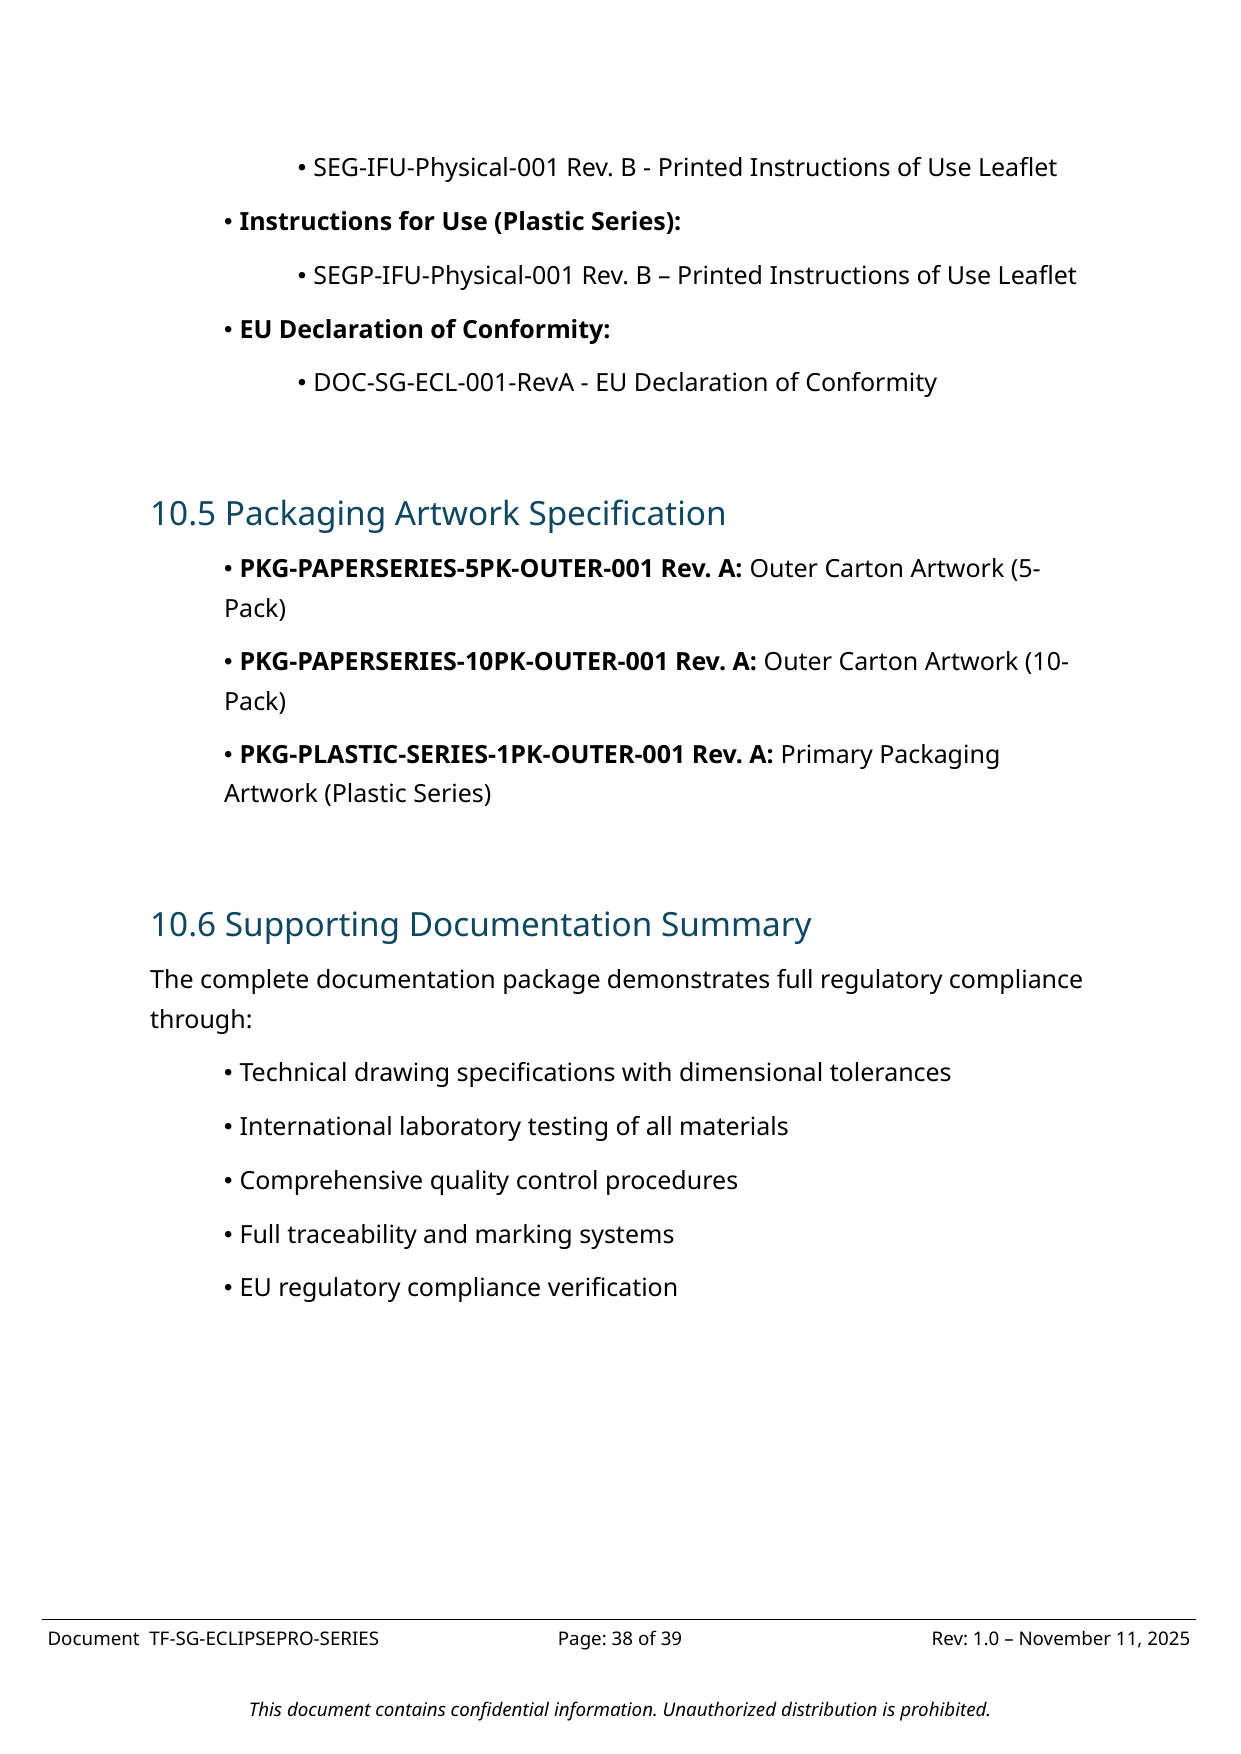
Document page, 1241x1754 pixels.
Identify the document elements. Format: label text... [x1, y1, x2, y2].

list Instructions for Use (Plastic Series): [150, 204, 1090, 238]
subtitle 10.5 Packaging Artwork Specification [150, 490, 1090, 536]
list International laboratory testing of all materials [150, 1109, 1090, 1143]
list SEGP-IFU-Physical-001 Rev. B – Printed Instructions of Use Leaflet [150, 257, 1090, 292]
list EU Declaration of Conformity: [150, 311, 1090, 345]
list PKG-PAPERSERIES-5PK-OUTER-001 Rev. A: Outer Carton Artwork (5-Pack) [150, 551, 1090, 624]
list Full traceability and marking systems [150, 1216, 1090, 1250]
list Technical drawing specifications with dimensional tolerances [150, 1055, 1090, 1089]
list EU regulatory compliance verification [150, 1270, 1090, 1304]
list Comprehensive quality control procedures [150, 1162, 1090, 1197]
list SEG-IFU-Physical-001 Rev. B - Printed Instructions of Use Leaflet [150, 150, 1090, 184]
list DOC-SG-ECL-001-RevA - EU Declaration of Conformity [150, 365, 1090, 399]
text The complete documentation package demonstrates full regulatory compliance through: [150, 962, 1090, 1035]
list PKG-PAPERSERIES-10PK-OUTER-001 Rev. A: Outer Carton Artwork (10-Pack) [150, 644, 1090, 717]
list PKG-PLASTIC-SERIES-1PK-OUTER-001 Rev. A: Primary Packaging Artwork (Plastic Series) [150, 737, 1090, 810]
subtitle 10.6 Supporting Documentation Summary [150, 901, 1090, 947]
